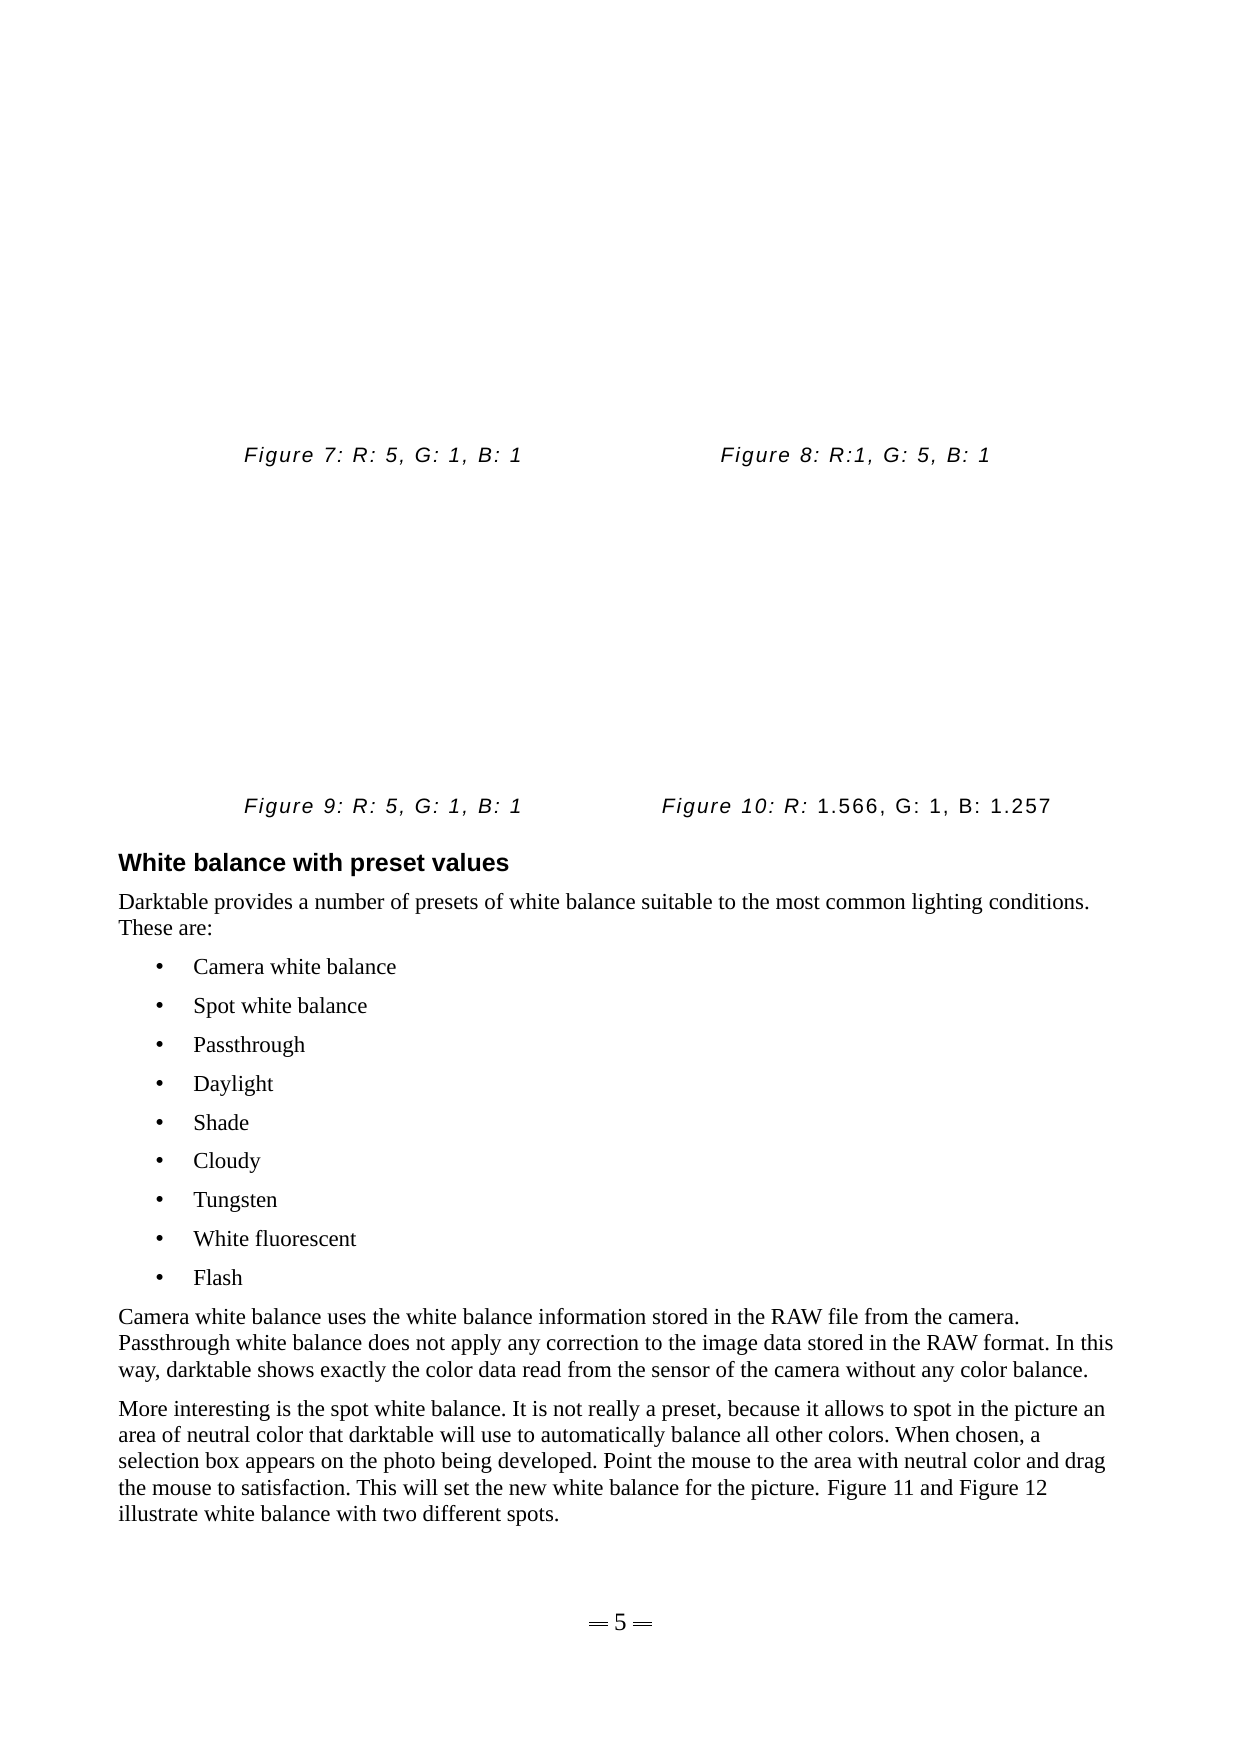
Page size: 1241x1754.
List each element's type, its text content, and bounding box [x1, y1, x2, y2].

list Passthrough [156, 1031, 1122, 1057]
list Cloudy [156, 1148, 1122, 1174]
text Camera white balance uses the white balance information stored in the RAW file from the camera. Passthrough white balance does not apply any correction to the image data stored in the RAW format. In this way, darktable shows exactly the color data read from the sensor of the camera without any color balance. [118, 1303, 1122, 1382]
text Darktable provides a number of presets of white balance suitable to the most common lighting conditions. These are: [118, 888, 1122, 941]
list Camera white balance [156, 953, 1122, 980]
list White fluorescent [156, 1225, 1122, 1252]
list Flash [156, 1264, 1122, 1291]
text Figure 9: R: 5, G: 1, B: 1 [177, 481, 590, 817]
list Spot white balance [156, 992, 1122, 1018]
subtitle White balance with preset values [118, 118, 1122, 876]
text Figure 7: R: 5, G: 1, B: 1 [177, 130, 590, 467]
list Shade [156, 1109, 1122, 1135]
list Tungsten [156, 1186, 1122, 1213]
text Figure 8: R:1, G: 5, B: 1 [650, 130, 1063, 467]
text Figure 10: R: 1.566, G: 1, B: 1.257 [650, 481, 1063, 817]
text More interesting is the spot white balance. It is not really a preset, because it allows to spot in the picture an area of neutral color that darktable will use to automatically balance all other colors. When chosen, a selection box appears on the photo being developed. Point the mouse to the area with neutral color and drag the mouse to satisfaction. This will set the new white balance for the picture. Figure 11 and Figure 12 illustrate white balance with two different spots. [118, 1394, 1122, 1526]
list Daylight [156, 1070, 1122, 1096]
